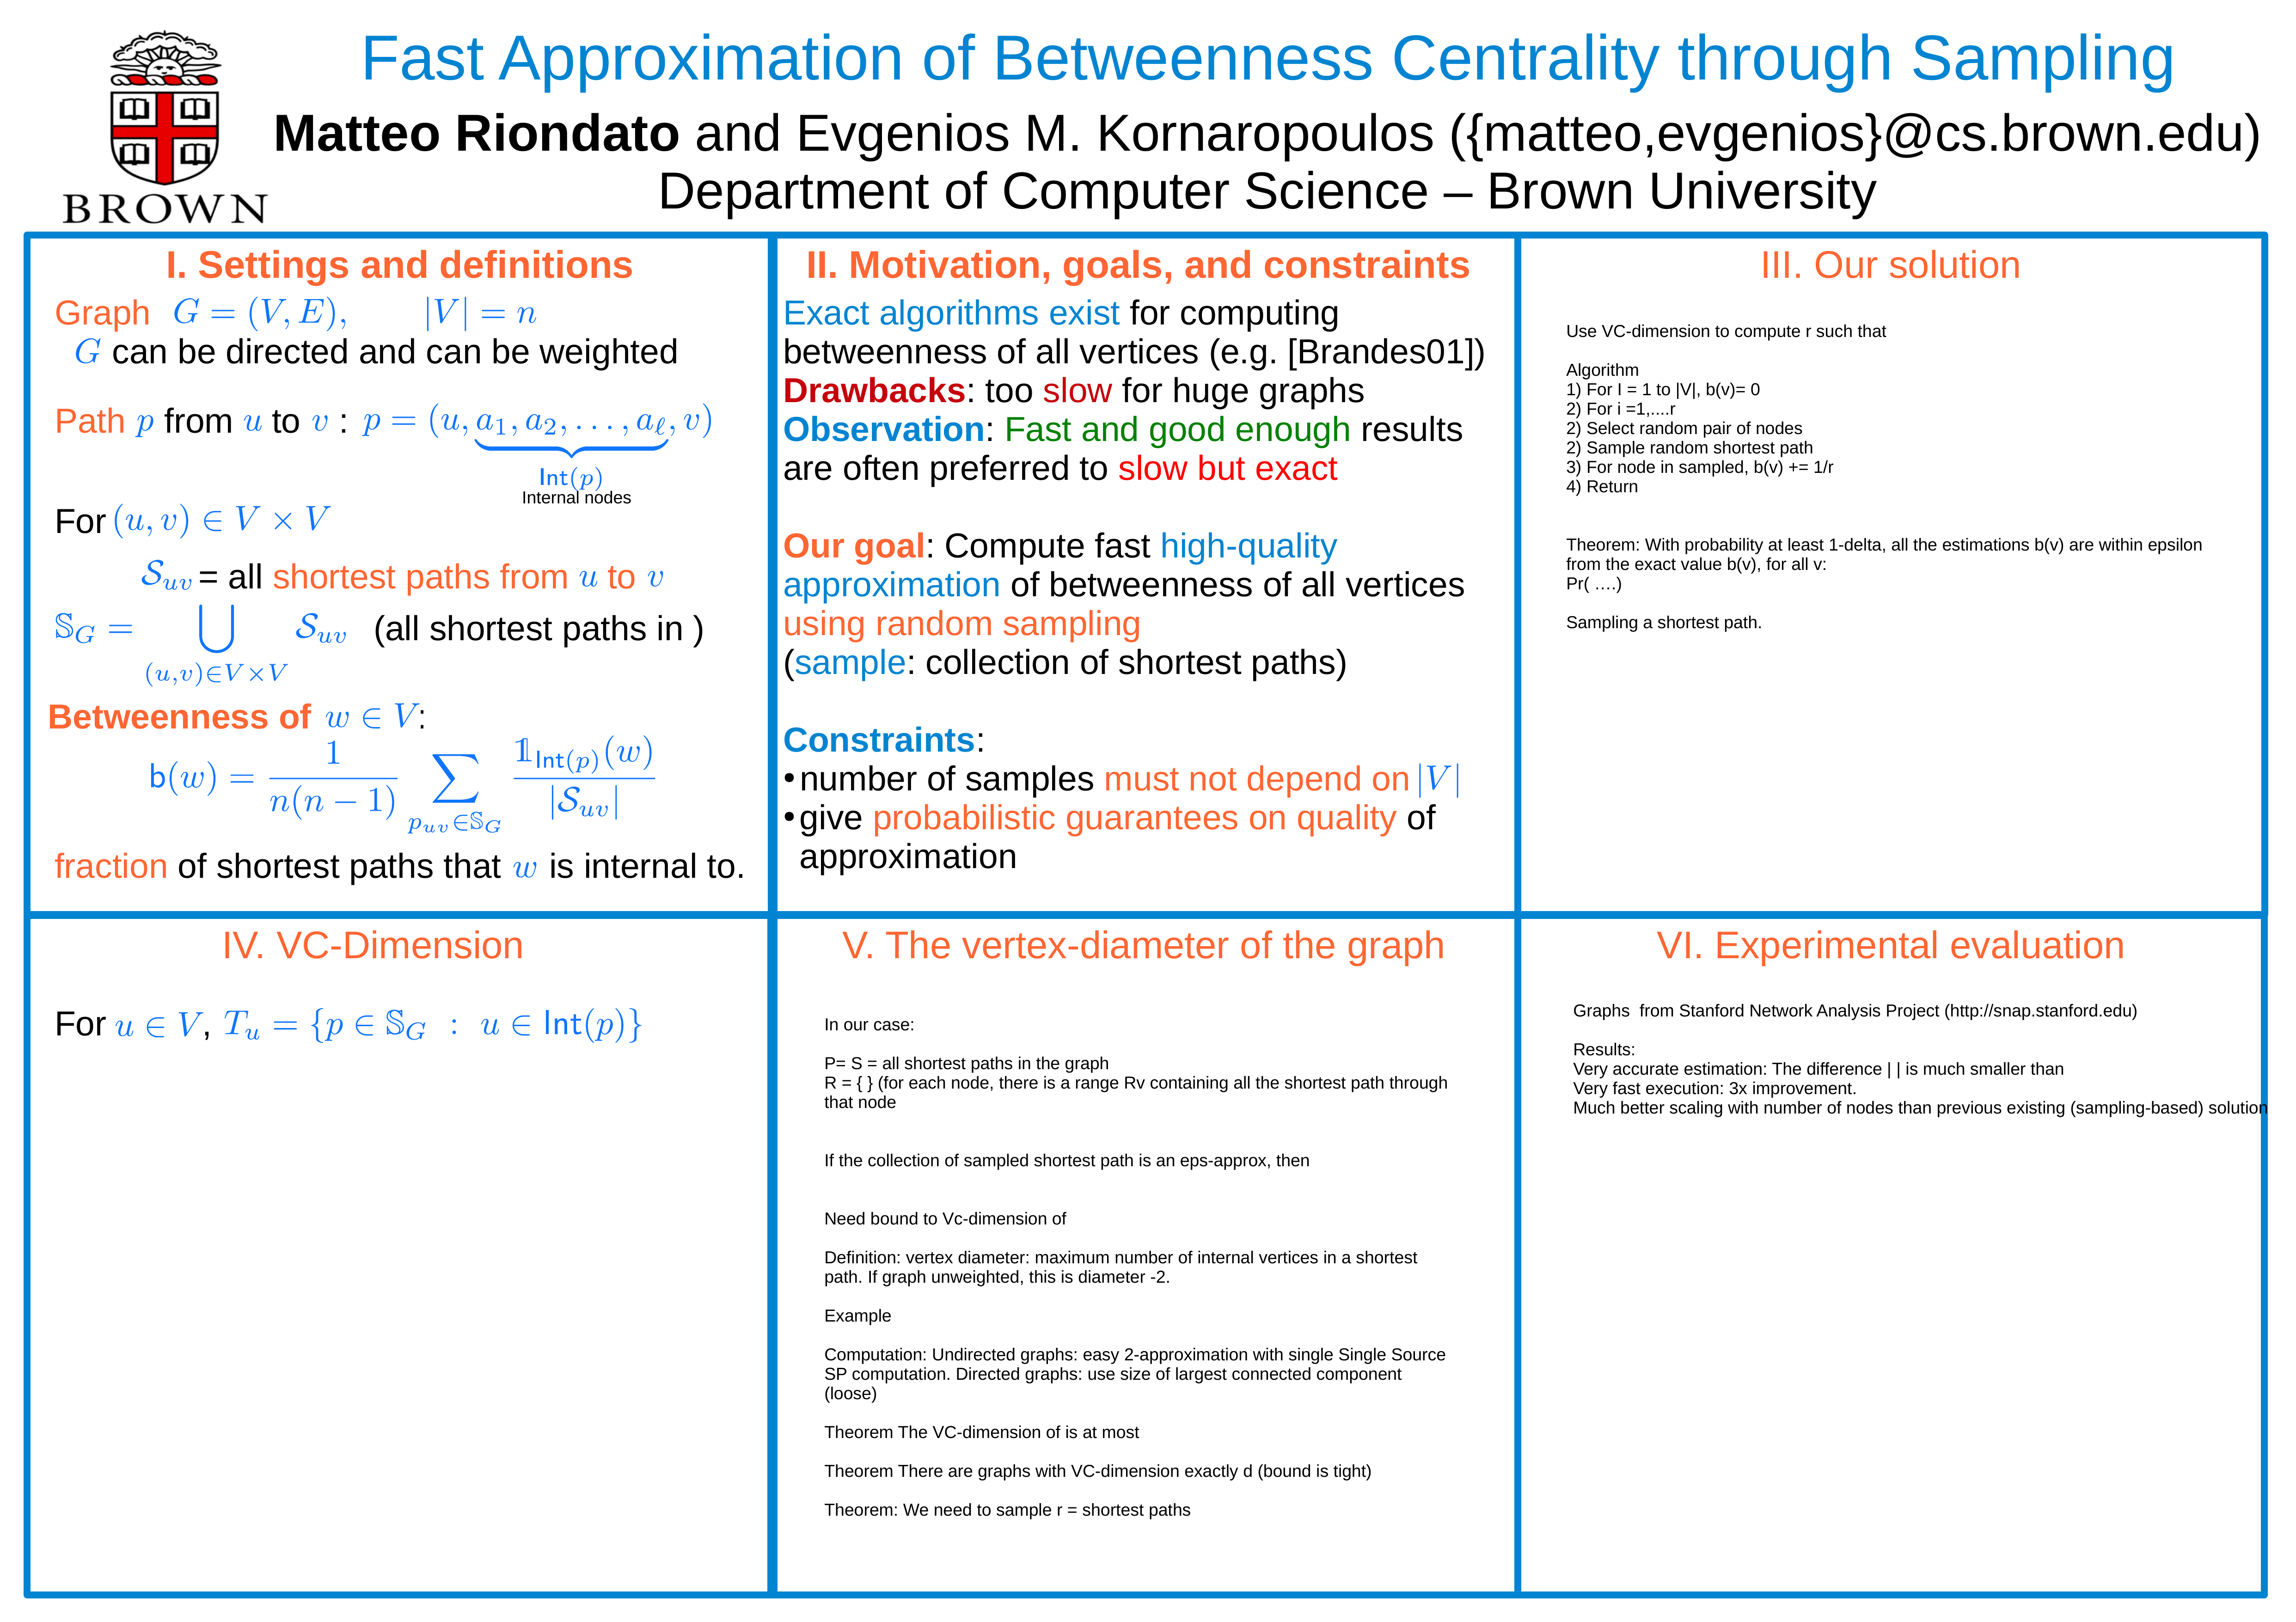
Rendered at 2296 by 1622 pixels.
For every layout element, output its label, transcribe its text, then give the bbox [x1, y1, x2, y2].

text_box Betweenness of : [41, 694, 444, 740]
text_box [1415, 763, 1463, 798]
text_box [354, 556, 368, 583]
text_box [647, 571, 665, 587]
text_box Graph can be directed and can be weighted [48, 289, 686, 374]
text_box [141, 560, 193, 590]
text_box [512, 862, 539, 878]
text_box [243, 415, 263, 431]
text_box Exact algorithms exist for computing betweenness of all vertices (e.g. [Brandes01]) Drawbacks: too slow for huge graphs Observation: Fast and good enough results are often preferred to slow but exact Our goal: Compute fast high-quality approximation of betweenness of all vertices using random sampling (sample: collection of shortest paths) Constraints: number of samples must not depend on give probabilistic guarantees on quality of approximation [776, 290, 1518, 879]
text_box III. Our solution [1753, 240, 2029, 290]
text_box For = all shortest paths from to [48, 498, 673, 600]
text_box [172, 296, 538, 331]
text_box Matteo Riondato and Evgenios M. Kornaropoulos ({matteo,evgenios}@cs.brown.edu) Department of Computer Science – Brown University [269, 100, 2280, 224]
text_box [224, 1008, 644, 1043]
text_box I. Settings and definitions [159, 239, 642, 289]
text_box [111, 503, 332, 539]
text_box [311, 415, 330, 431]
text_box fraction of shortest paths that is internal to. [48, 843, 753, 889]
text_box [362, 403, 715, 491]
text_box V. The vertex-diameter of the graph [835, 920, 1453, 970]
text_box (all shortest paths in ) [367, 605, 712, 651]
text_box [114, 1012, 205, 1038]
picture [62, 30, 269, 224]
text_box IV. VC-Dimension [215, 920, 532, 970]
text_box [135, 415, 154, 437]
text_box For , [48, 1000, 306, 1047]
text_box Graphs from Stanford Network Analysis Project (http://snap.stanford.edu) Results: Very accurate estimation: The difference | | is much smaller than Very fast execution: 3x improvement. Much better scaling with number of nodes than previous existing (sampling-based) solution [1566, 998, 2277, 1141]
text_box Internal nodes [515, 484, 639, 511]
text_box [55, 601, 348, 687]
text_box [325, 703, 421, 728]
text_box Use VC-dimension to compute r such that Algorithm 1) For I = 1 to |V|, b(v)= 0 2) For i =1,....r 2) Select random pair of nodes 2) Sample random shortest path 3) For node in sampled, b(v) += 1/r 4) Return Theorem: With probability at least 1-delta, all the estimations b(v) are within epsilon from the exact value b(v), for all v: Pr( ….) Sampling a shortest path. [1559, 318, 2211, 636]
text_box [74, 338, 102, 364]
text_box VI. Experimental evaluation [1650, 920, 2133, 970]
text_box [148, 735, 655, 834]
text_box Path from to : [48, 398, 356, 444]
text_box Fast Approximation of Betweenness Centrality through Sampling [354, 18, 2193, 97]
text_box [578, 571, 599, 587]
text_box II. Motivation, goals, and constraints [799, 240, 1490, 290]
text_box In our case: P= S = all shortest paths in the graph R = { } (for each node, there is a range Rv containing all the shortest path through that node If the collection of sampled shortest path is an eps-approx, then Need bound to Vc-dimension of Definition: vertex diameter: maximum number of internal vertices in a shortest path. If graph unweighted, this is diameter -2. Example Computation: Undirected graphs: easy 2-approximation with single Single Source SP computation. Directed graphs: use size of largest connected component (loose) Theorem The VC-dimension of is at most Theorem There are graphs with VC-dimension exactly d (bound is tight) Theorem: We need to sample r = shortest paths [817, 1011, 1463, 1524]
